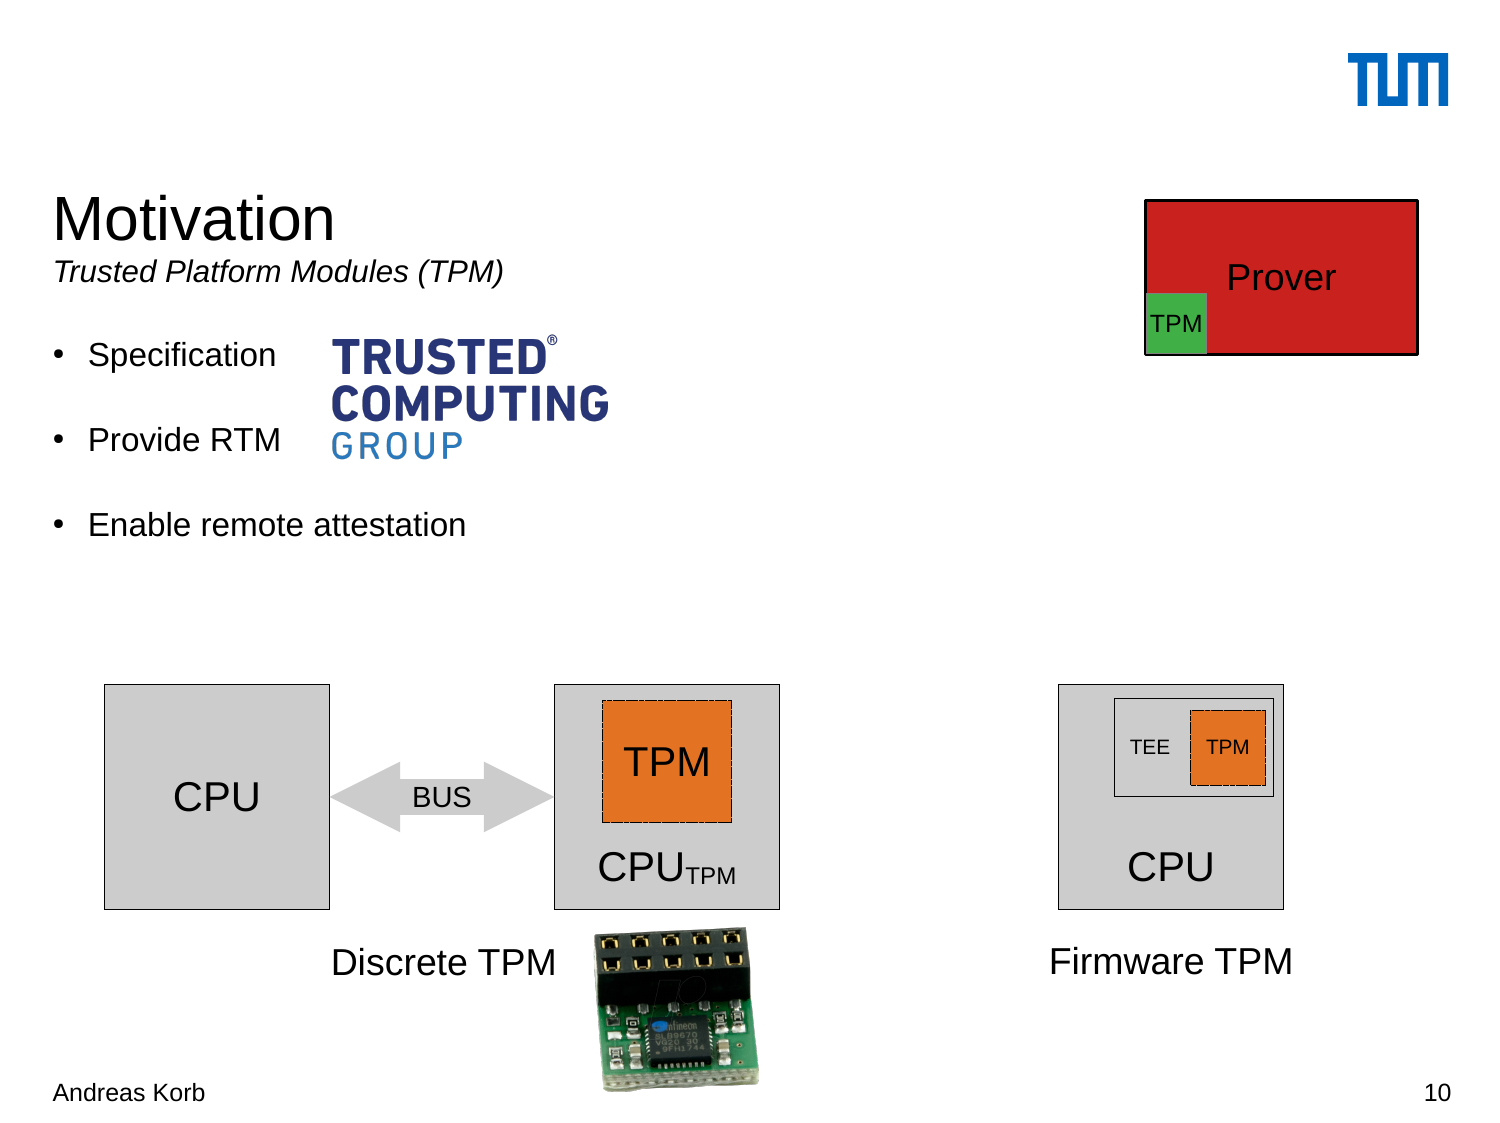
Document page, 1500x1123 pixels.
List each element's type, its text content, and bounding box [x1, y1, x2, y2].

text_box CPU [104, 684, 330, 910]
text_box Discrete TPM [316, 933, 572, 991]
text_box TPM [1190, 710, 1266, 786]
text_box Prover [1145, 200, 1418, 355]
picture [578, 921, 768, 1099]
picture [330, 332, 610, 461]
text_box TEE [1114, 698, 1274, 797]
text_box CPUTPM [554, 684, 780, 910]
text_box CPU [1058, 684, 1284, 910]
text_box Firmware TPM [1033, 933, 1309, 990]
text_box TPM [602, 700, 732, 823]
list Specification Provide RTM Enable remote attestation [52, 330, 1453, 674]
title Motivation Trusted Platform Modules (TPM) [52, 166, 1453, 307]
text_box TPM [1146, 293, 1207, 354]
